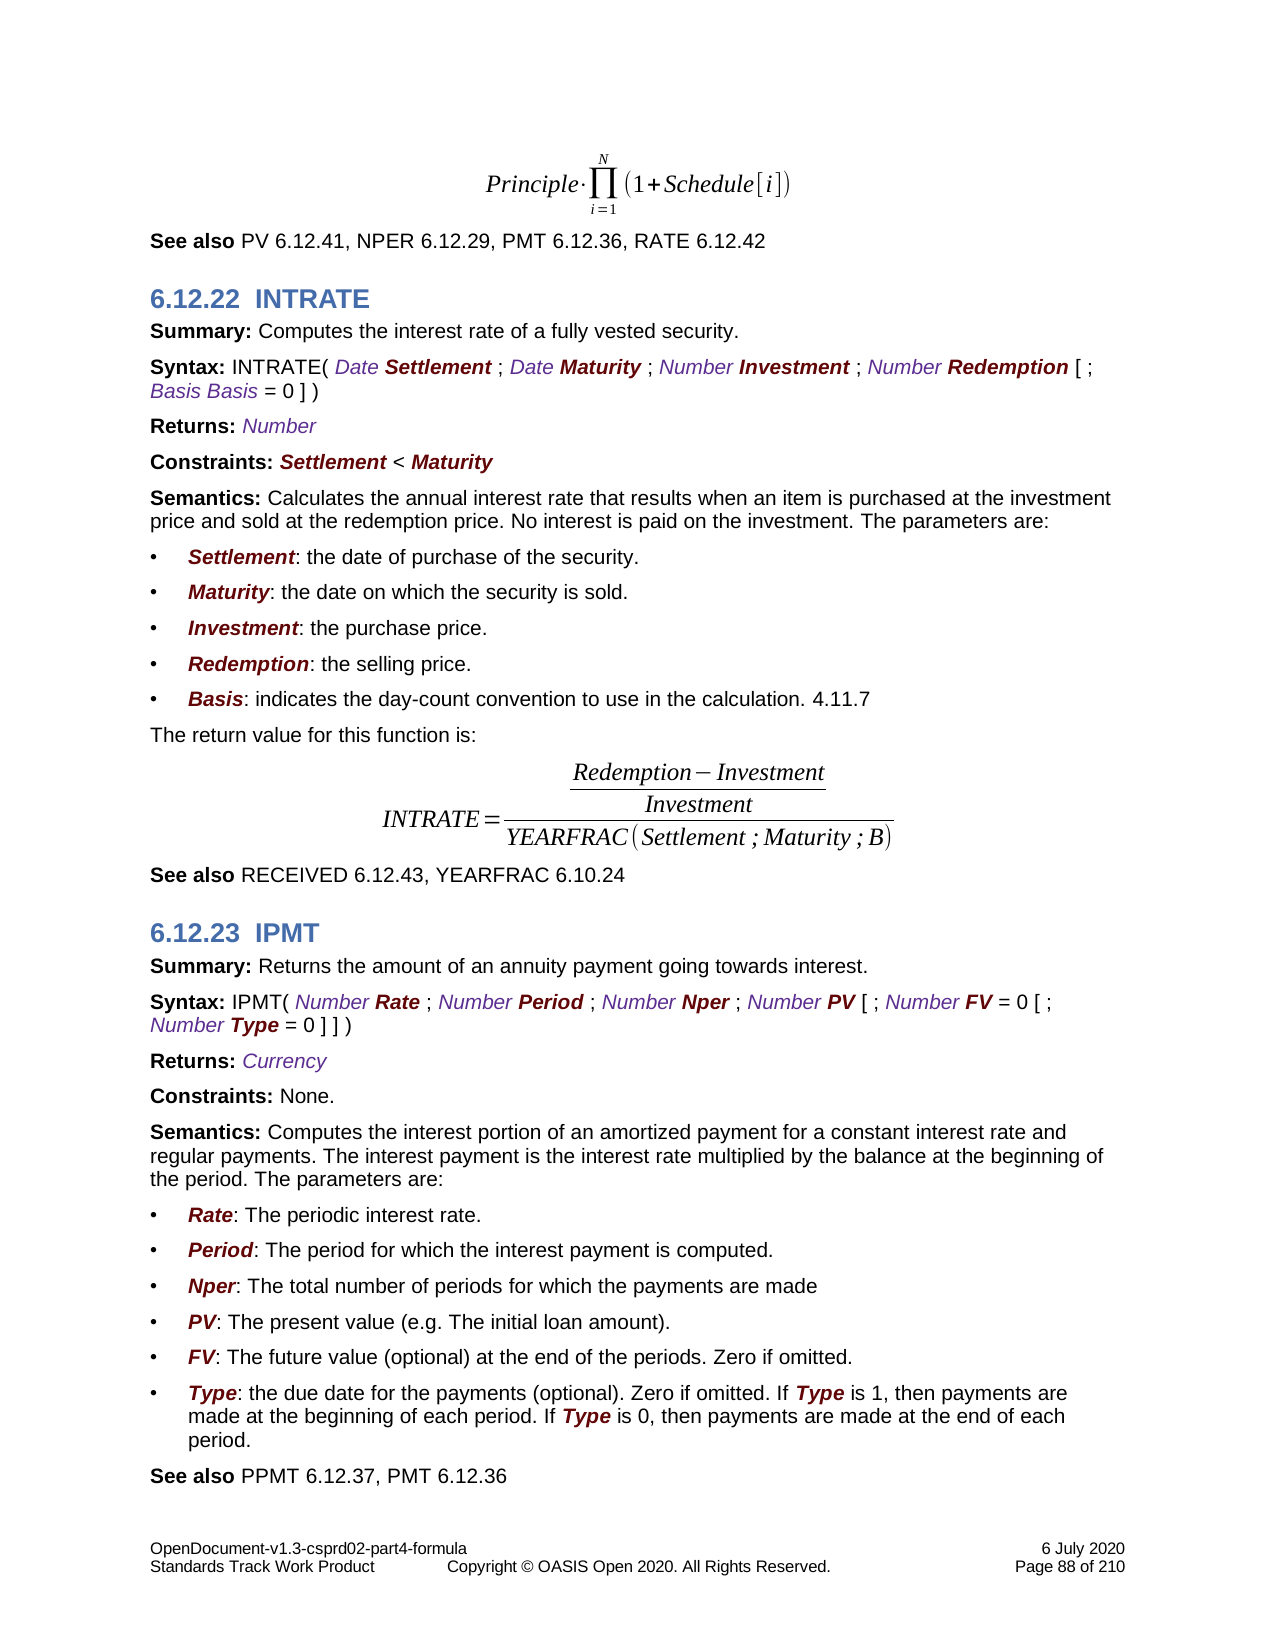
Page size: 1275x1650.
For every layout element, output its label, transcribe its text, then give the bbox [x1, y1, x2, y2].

text Summary: Computes the interest rate of a fully vested security. [150, 320, 1125, 343]
list Period: The period for which the interest payment is computed. [150, 1239, 1125, 1262]
text Syntax: INTRATE( Date Settlement ; Date Maturity ; Number Investment ; Number Redemption [ ; Basis Basis = 0 ] ) [150, 356, 1125, 403]
text See also PPMT 6.12.37, PMT 6.12.36 [150, 1464, 1125, 1488]
subtitle IPMT [150, 918, 1125, 948]
text Returns: Number [150, 415, 1125, 438]
text The return value for this function is: [150, 723, 1125, 747]
list FV: The future value (optional) at the end of the periods. Zero if omitted. [150, 1346, 1125, 1369]
list Settlement: the date of purchase of the security. [150, 545, 1125, 569]
list Basis: indicates the day-count convention to use in the calculation. 4.11.7 [150, 688, 1125, 711]
list Maturity: the date on which the security is sold. [150, 581, 1125, 604]
text Semantics: Calculates the annual interest rate that results when an item is purchased at the investment price and sold at the redemption price. No interest is paid on the investment. The parameters are: [150, 486, 1125, 533]
text Constraints: None. [150, 1085, 1125, 1108]
text See also RECEIVED 6.12.43, YEARFRAC 6.10.24 [150, 864, 1125, 887]
list Investment: the purchase price. [150, 616, 1125, 640]
list Nper: The total number of periods for which the payments are made [150, 1274, 1125, 1298]
text Summary: Returns the amount of an annuity payment going towards interest. [150, 954, 1125, 978]
text Returns: Currency [150, 1049, 1125, 1073]
text Constraints: Settlement < Maturity [150, 450, 1125, 474]
text Semantics: Computes the interest portion of an amortized payment for a constant interest rate and regular payments. The interest payment is the interest rate multiplied by the balance at the beginning of the period. The parameters are: [150, 1121, 1125, 1191]
list Rate: The periodic interest rate. [150, 1203, 1125, 1227]
text See also PV 6.12.41, NPER 6.12.29, PMT 6.12.36, RATE 6.12.42 [150, 229, 1125, 253]
list PV: The present value (e.g. The initial loan amount). [150, 1310, 1125, 1334]
list Type: the due date for the payments (optional). Zero if omitted. If Type is 1, then payments are made at the beginning of each period. If Type is 0, then payments are made at the end of each period. [150, 1381, 1125, 1452]
list Redemption: the selling price. [150, 652, 1125, 676]
text Syntax: IPMT( Number Rate ; Number Period ; Number Nper ; Number PV [ ; Number FV = 0 [ ; Number Type = 0 ] ] ) [150, 990, 1125, 1037]
subtitle INTRATE [150, 284, 1125, 314]
